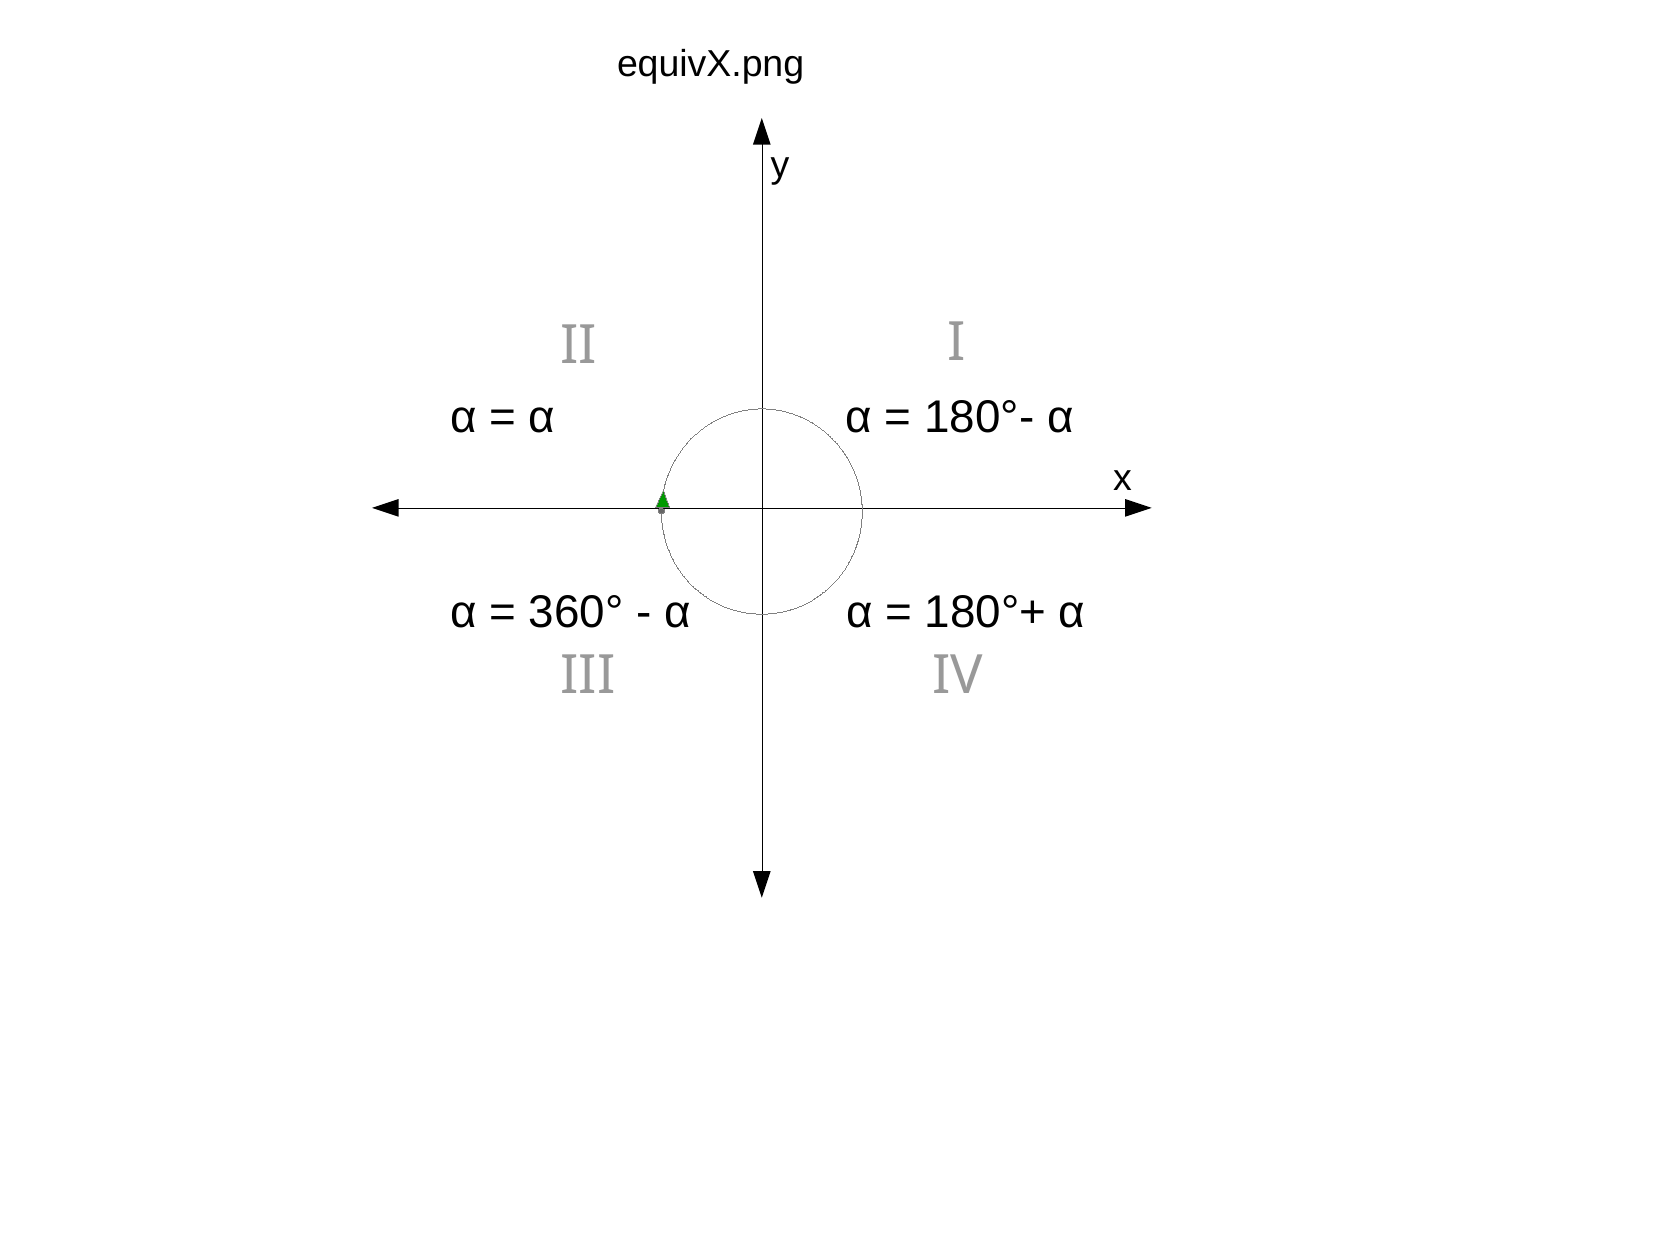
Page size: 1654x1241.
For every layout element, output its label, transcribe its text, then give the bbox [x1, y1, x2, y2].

text_box I [933, 295, 982, 376]
text_box x [1098, 448, 1147, 506]
text_box II [560, 305, 598, 371]
text_box IV [932, 697, 990, 702]
text_box y [755, 135, 805, 193]
text_box [655, 408, 863, 615]
text_box α = α [409, 383, 718, 451]
text_box α = 180°+ α [805, 578, 1158, 697]
text_box α = 360° - α [410, 578, 718, 697]
text_box α = 180°- α [805, 383, 1113, 450]
text_box equivX.png [602, 35, 820, 93]
text_box III [560, 697, 617, 702]
